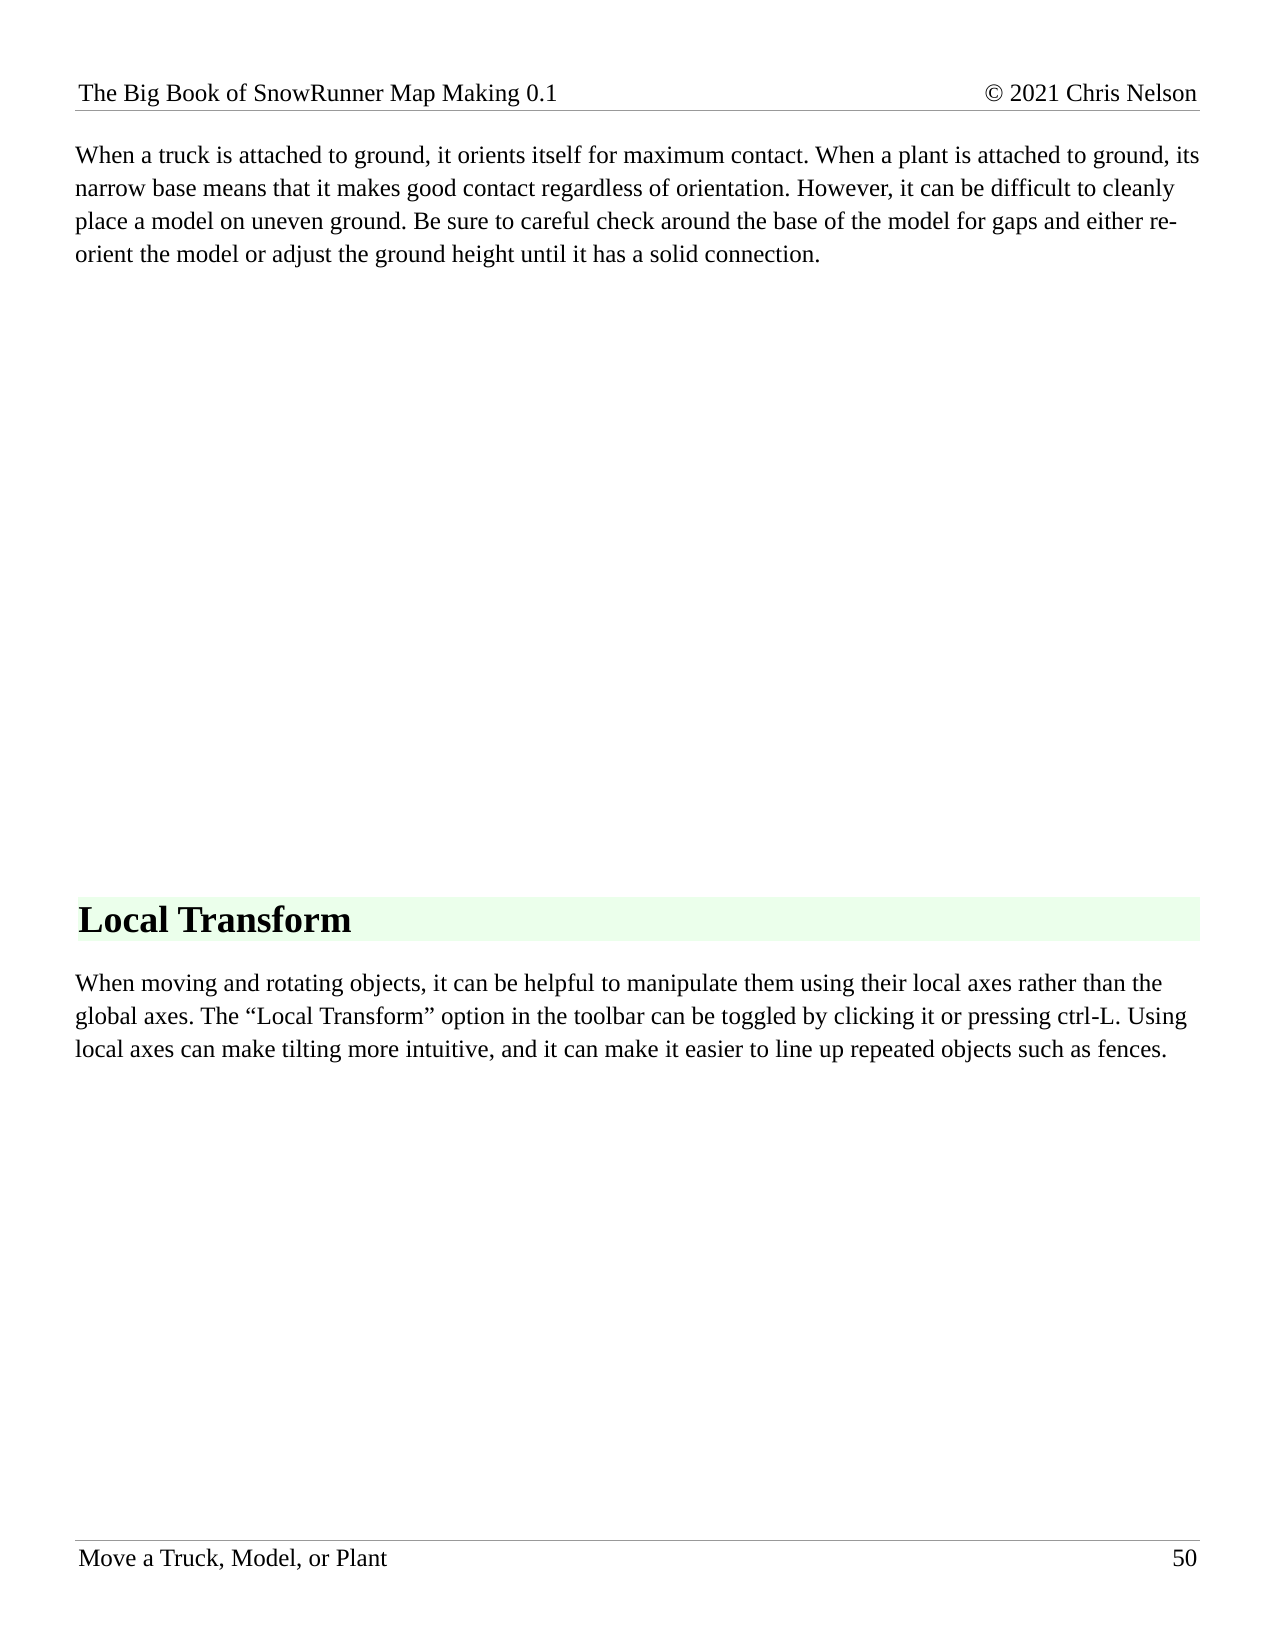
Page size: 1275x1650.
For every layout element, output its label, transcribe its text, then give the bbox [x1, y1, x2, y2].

text When a truck is attached to ground, it orients itself for maximum contact. When a plant is attached to ground, its narrow base means that it makes good contact regardless of orientation. However, it can be difficult to cleanly place a model on uneven ground. Be sure to careful check around the base of the model for gaps and either re-orient the model or adjust the ground height until it has a solid connection. [75, 140, 1200, 268]
text When moving and rotating objects, it can be helpful to manipulate them using their local axes rather than the global axes. The “Local Transform” option in the toolbar can be toggled by clicking it or pressing ctrl‑L. Using local axes can make tilting more intuitive, and it can make it easier to line up repeated objects such as fences. [75, 968, 1200, 1063]
subtitle Local Transform [78, 897, 1200, 941]
